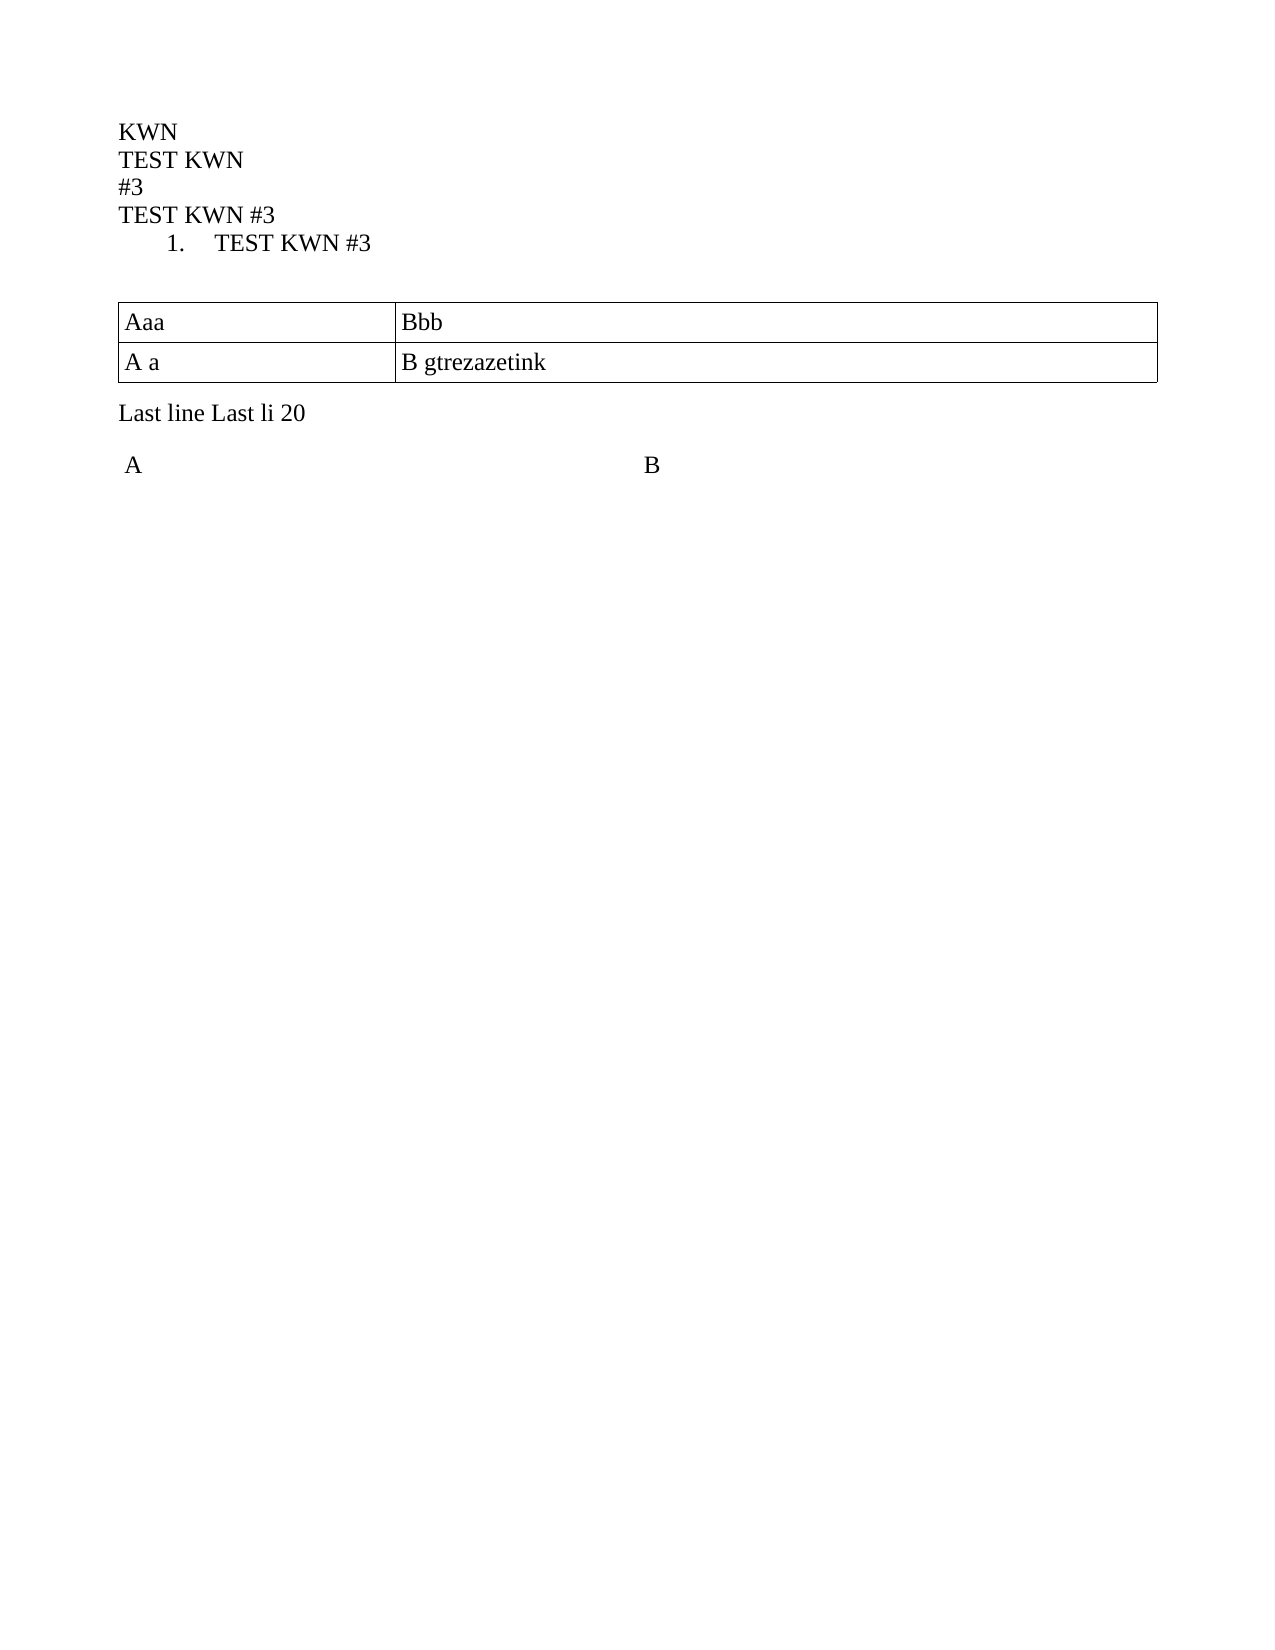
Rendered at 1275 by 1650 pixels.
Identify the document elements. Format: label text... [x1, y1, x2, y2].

table_header A a [119, 343, 395, 382]
table_header B gtrezazetink [396, 343, 1157, 382]
table_header B [638, 445, 1157, 484]
text TEST KWN #3 [118, 146, 1157, 201]
list TEST KWN #3 [166, 229, 1157, 257]
table_header Bbb [396, 303, 1157, 342]
text Last line Last li 20 [118, 399, 1157, 427]
table_header Aaa [119, 303, 395, 342]
text TEST KWN #3 [118, 201, 1157, 229]
text KWN [118, 118, 1157, 146]
table_header A [118, 445, 637, 484]
